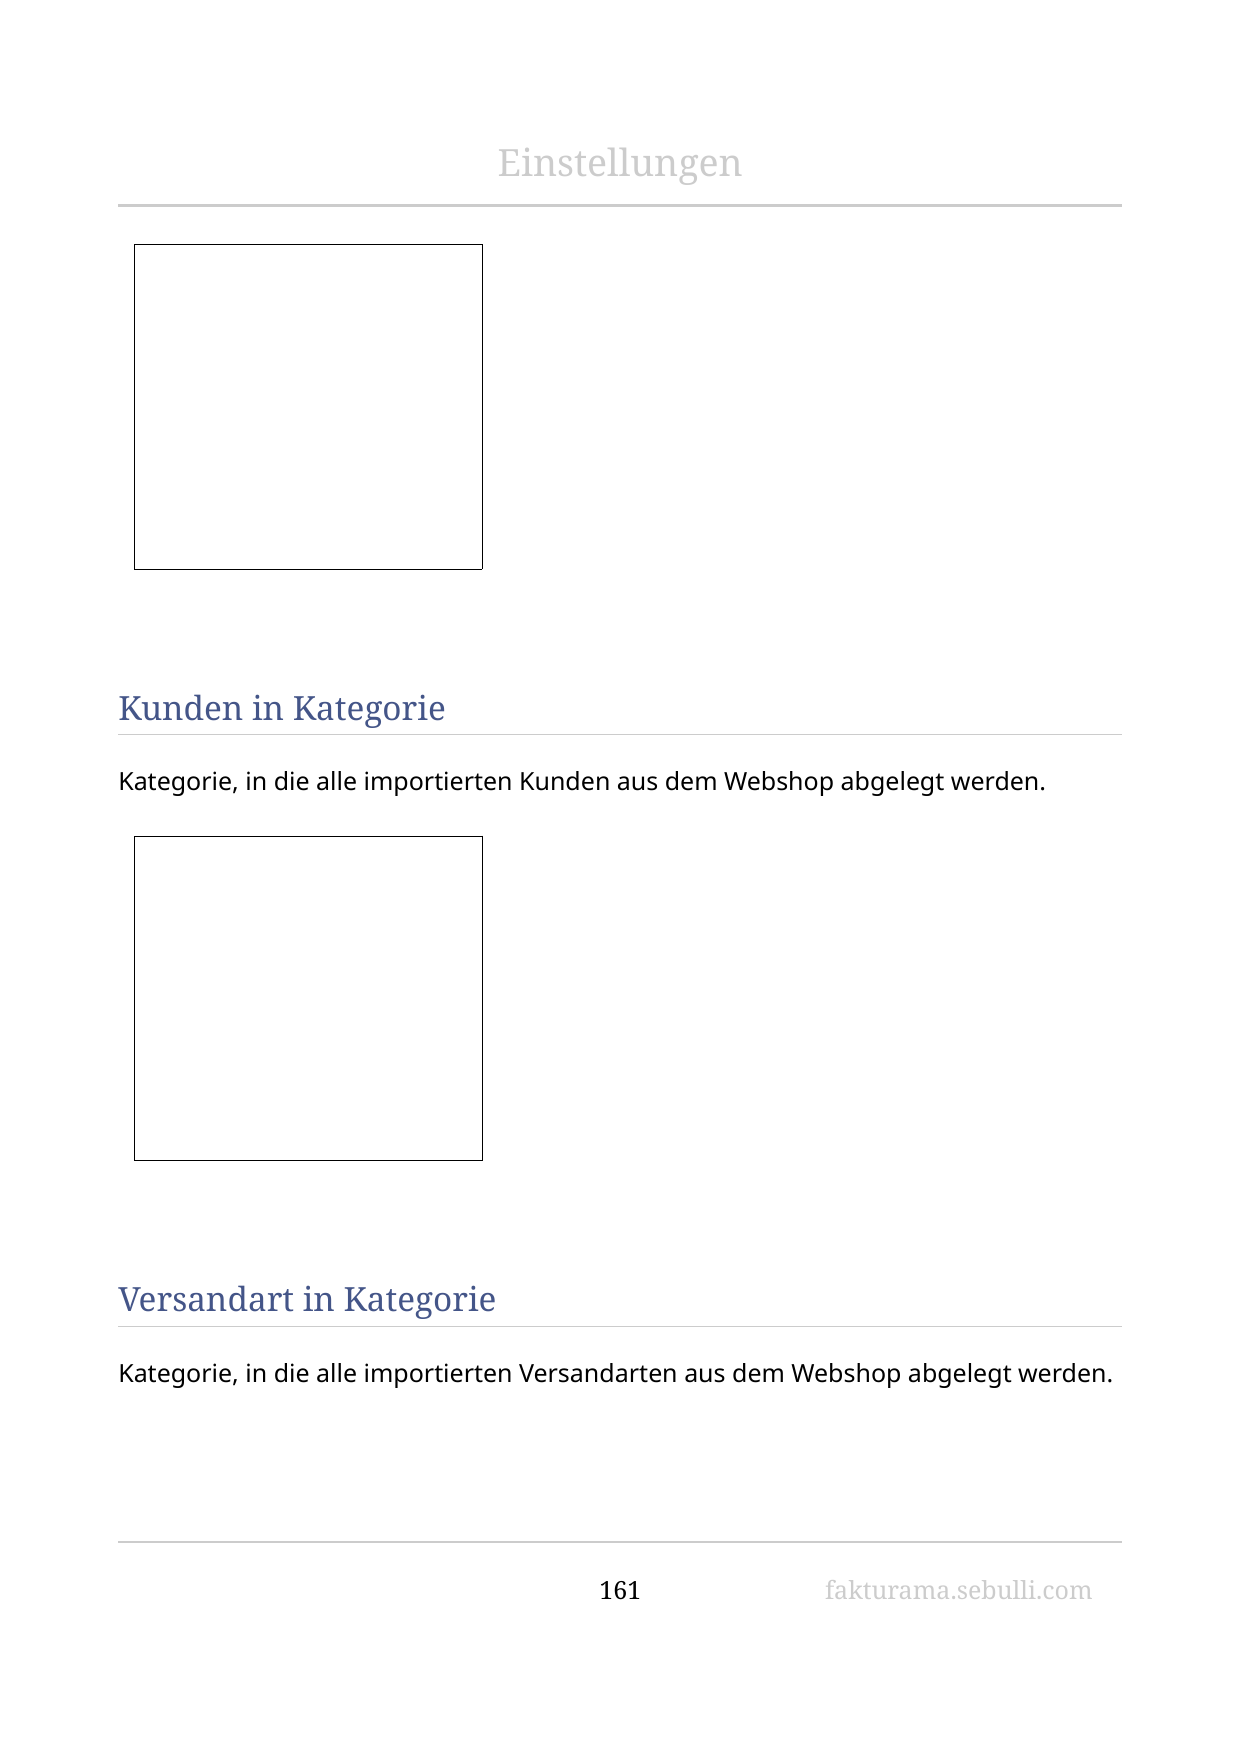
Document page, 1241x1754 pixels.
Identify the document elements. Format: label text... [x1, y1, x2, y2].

subtitle Versandart in Kategorie [118, 1276, 1122, 1326]
text Kategorie, in die alle importierten Versandarten aus dem Webshop abgelegt werden. [118, 1356, 1122, 1389]
subtitle Kunden in Kategorie [118, 684, 1122, 734]
text Kategorie, in die alle importierten Kunden aus dem Webshop abgelegt werden. [118, 764, 1122, 798]
